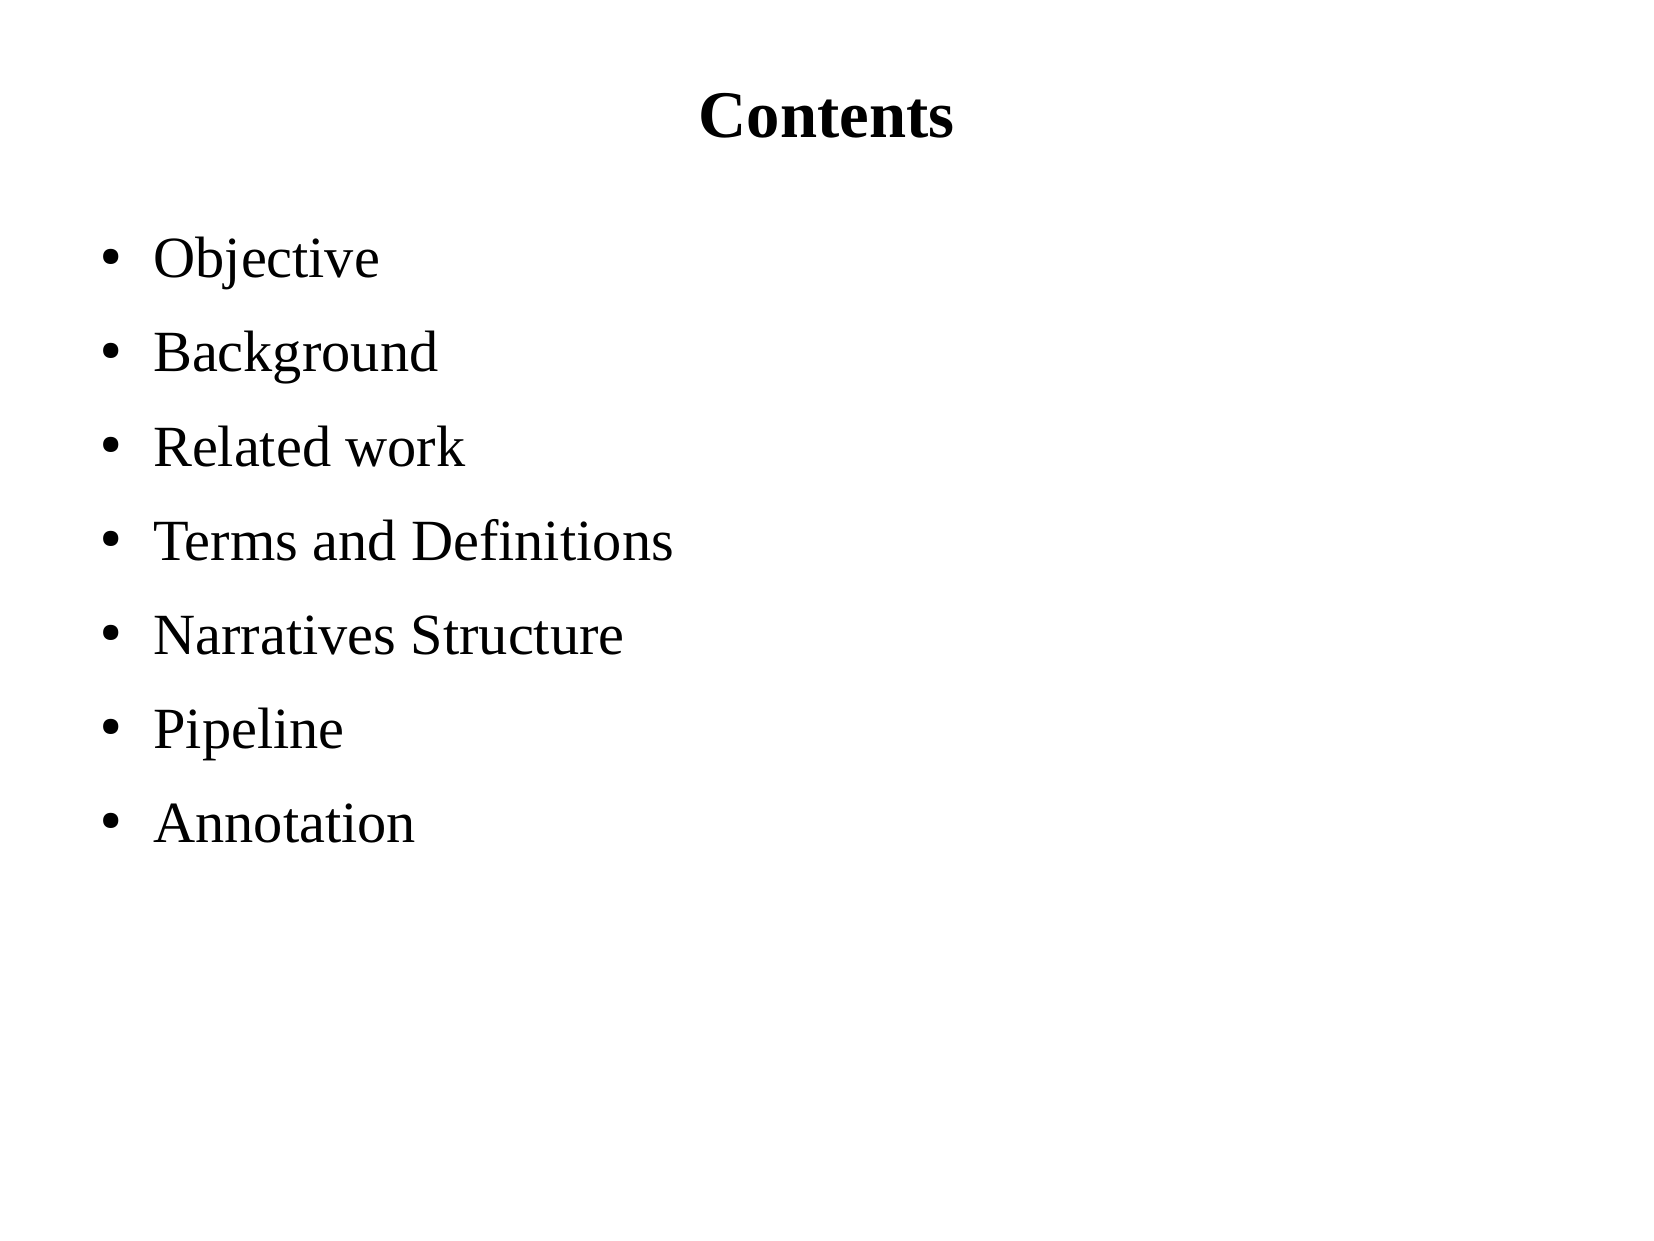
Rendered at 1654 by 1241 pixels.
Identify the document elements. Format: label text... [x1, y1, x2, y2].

list Objective Background Related work Terms and Definitions Narratives Structure Pipeline Annotation [82, 225, 1571, 1066]
title Contents [82, 49, 1571, 181]
